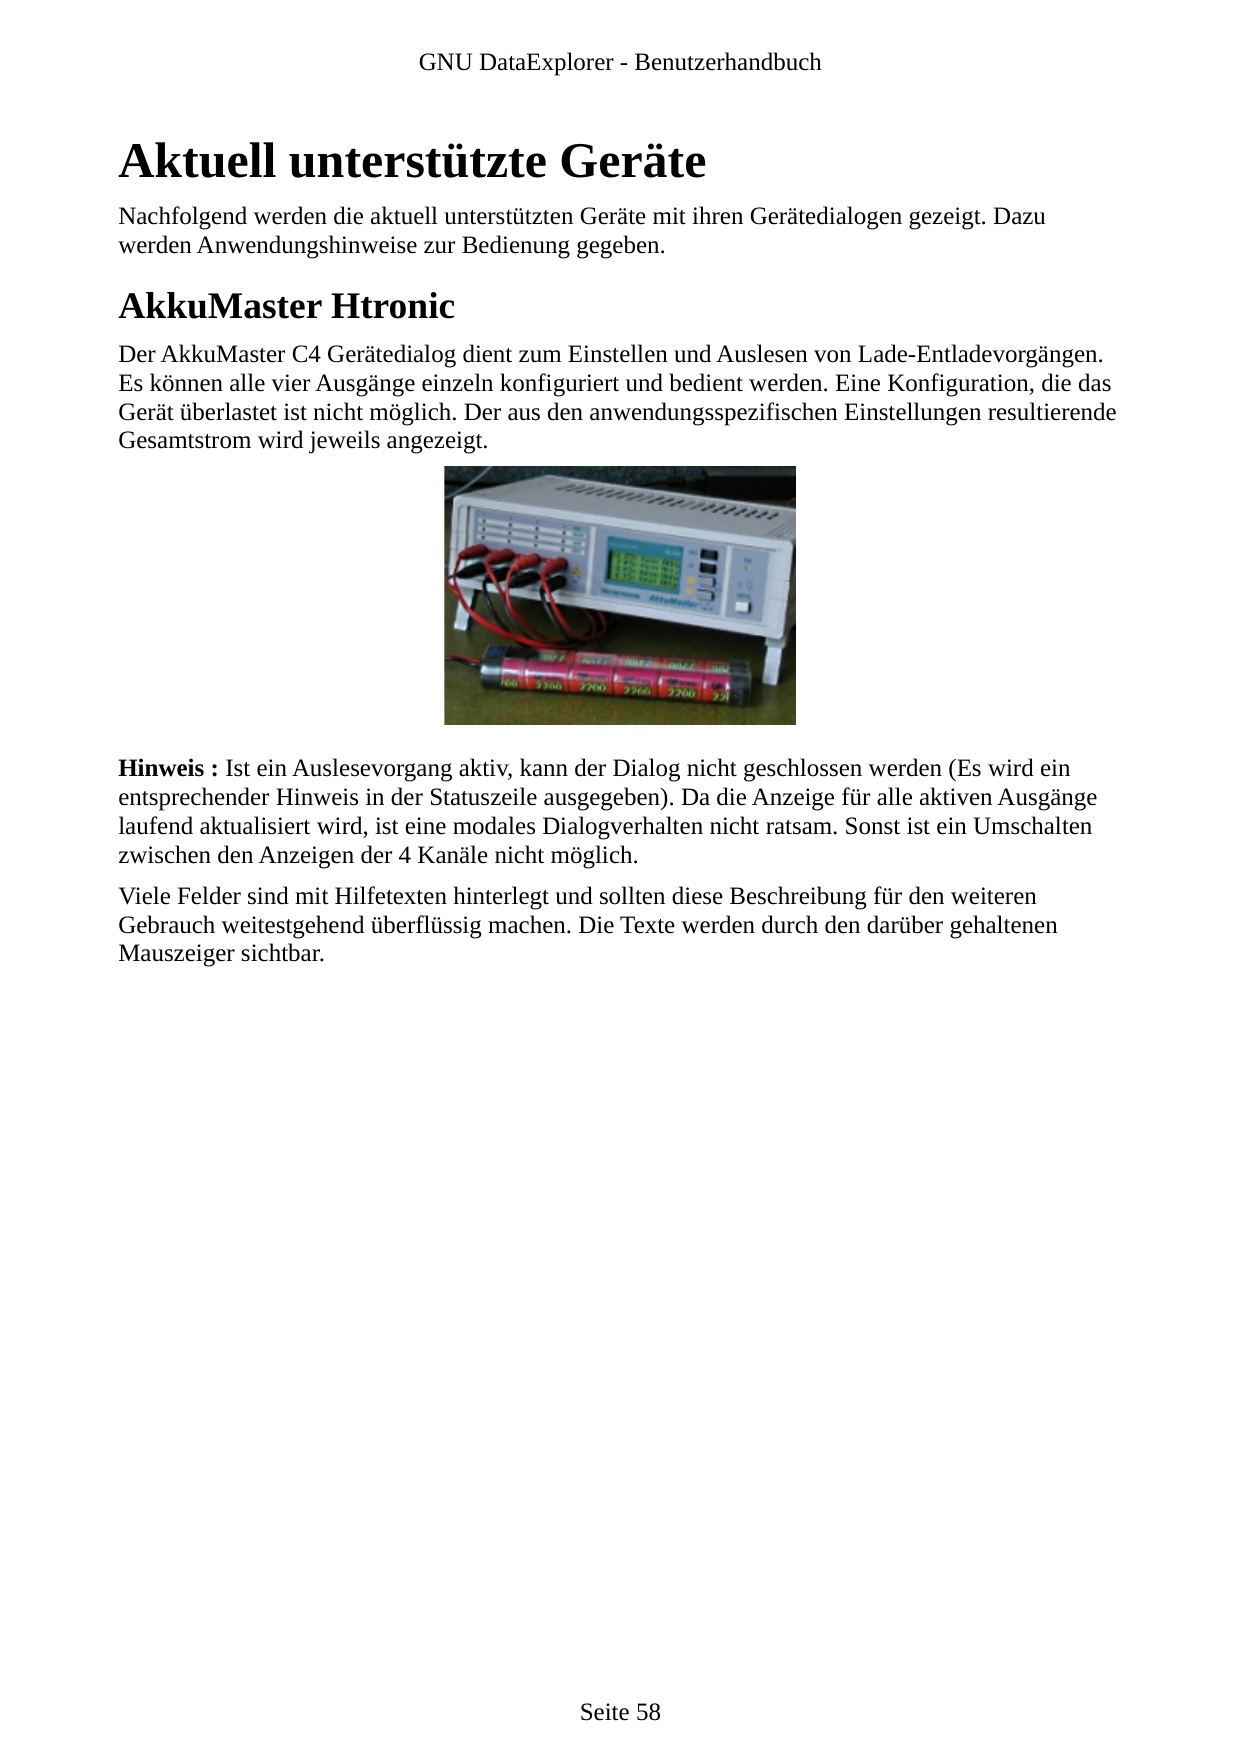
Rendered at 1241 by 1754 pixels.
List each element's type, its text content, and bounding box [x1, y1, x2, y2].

subtitle AkkuMaster Htronic [118, 284, 1122, 327]
text Der AkkuMaster C4 Gerätedialog dient zum Einstellen und Auslesen von Lade-Entladevorgängen. Es können alle vier Ausgänge einzeln konfiguriert und bedient werden. Eine Konfiguration, die das Gerät überlastet ist nicht möglich. Der aus den anwendungsspezifischen Einstellungen resultierende Gesamtstrom wird jeweils angezeigt. [118, 339, 1122, 454]
text Hinweis : Ist ein Auslesevorgang aktiv, kann der Dialog nicht geschlossen werden (Es wird ein entsprechender Hinweis in der Statuszeile ausgegeben). Da die Anzeige für alle aktiven Ausgänge laufend aktualisiert wird, ist eine modales Dialogverhalten nicht ratsam. Sonst ist ein Umschalten zwischen den Anzeigen der 4 Kanäle nicht möglich. [118, 725, 1122, 868]
subtitle Aktuell unterstützte Geräte [118, 131, 1122, 189]
text Viele Felder sind mit Hilfetexten hinterlegt und sollten diese Beschreibung für den weiteren Gebrauch weitestgehend überflüssig machen. Die Texte werden durch den darüber gehaltenen Mauszeiger sichtbar. [118, 881, 1122, 967]
picture [444, 466, 796, 725]
text Nachfolgend werden die aktuell unterstützten Geräte mit ihren Gerätedialogen gezeigt. Dazu werden Anwendungshinweise zur Bedienung gegeben. [118, 201, 1122, 259]
